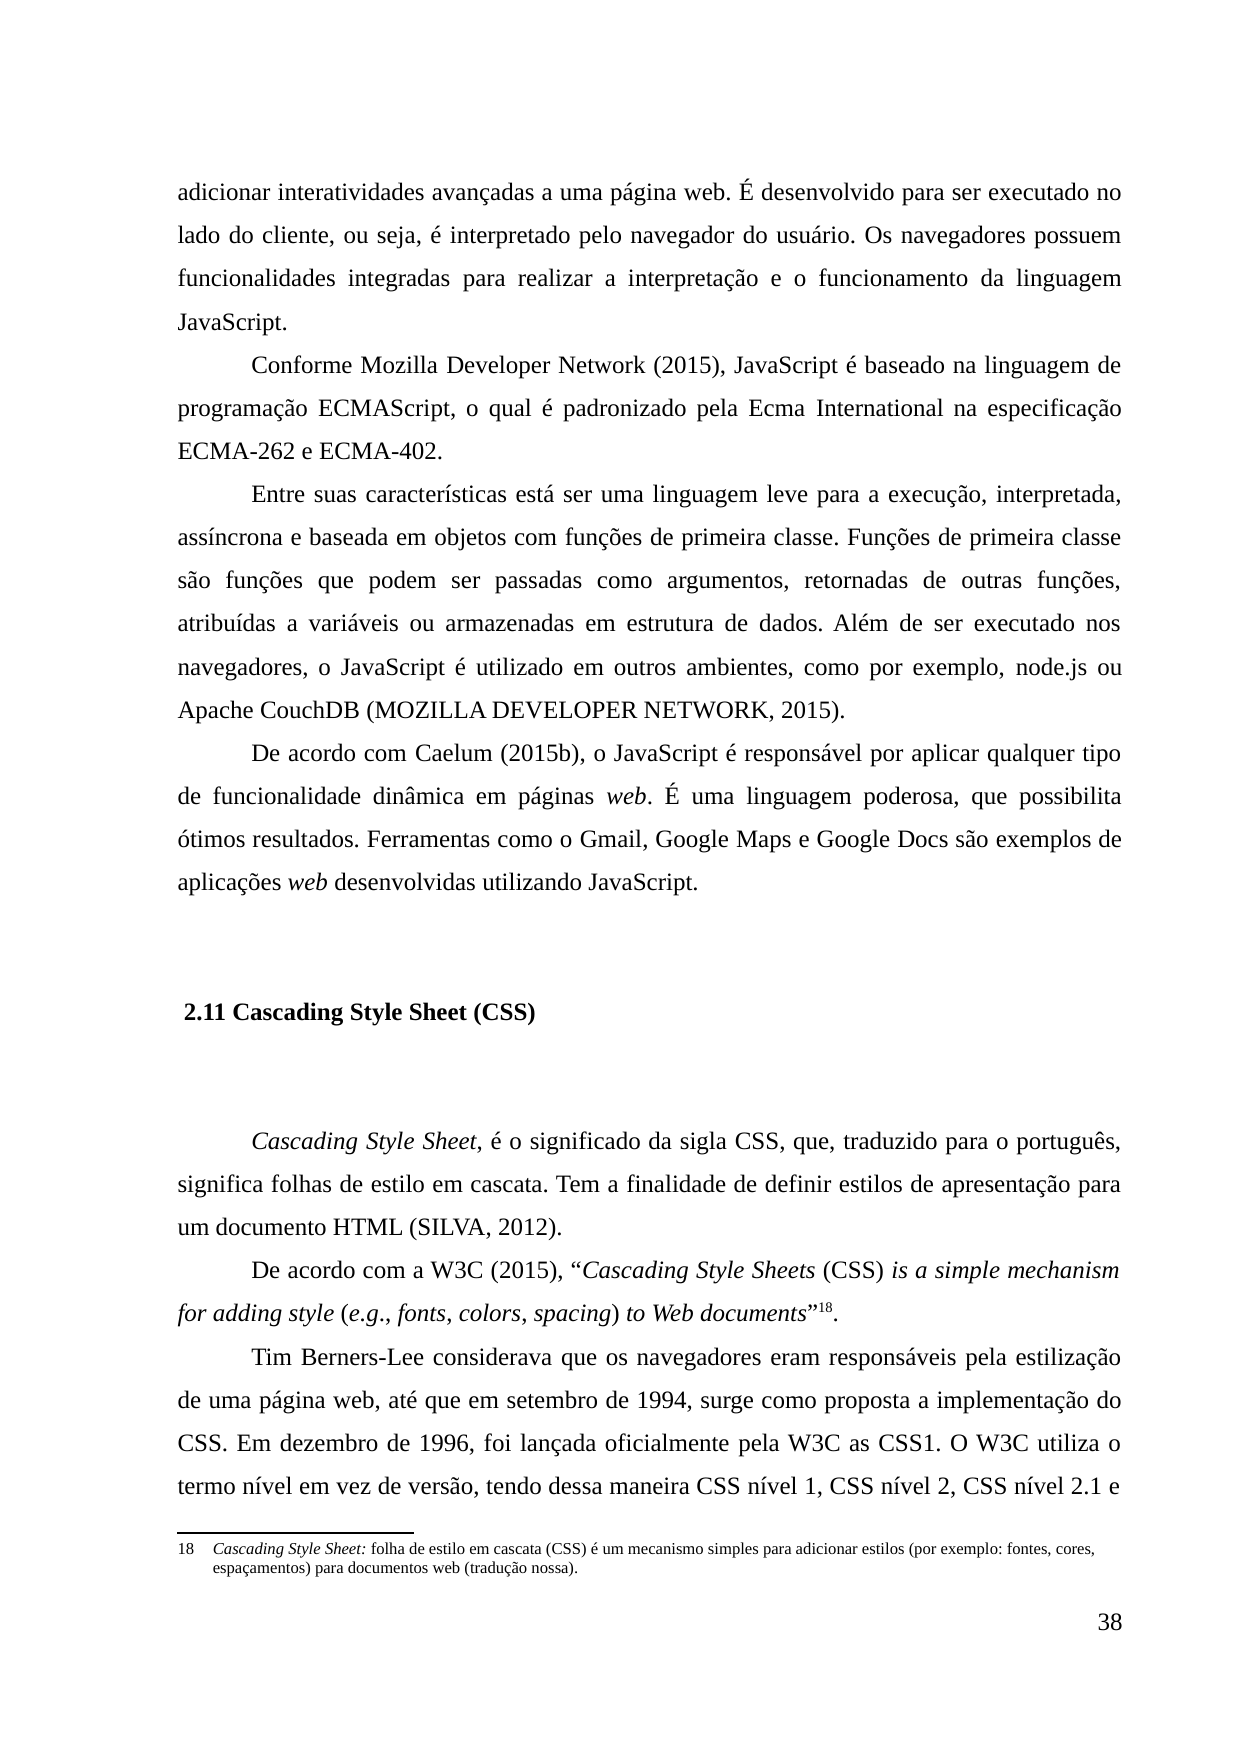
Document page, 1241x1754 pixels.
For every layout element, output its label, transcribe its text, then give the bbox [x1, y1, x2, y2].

text Tim Berners-Lee considerava que os navegadores eram responsáveis pela estilização de uma página web, até que em setembro de 1994, surge como proposta a implementação do CSS. Em dezembro de 1996, foi lançada oficialmente pela W3C as CSS1. O W3C utiliza o termo nível em vez de versão, tendo dessa maneira CSS nível 1, CSS nível 2, CSS nível 2.1 e [177, 1342, 1122, 1500]
text De acordo com a W3C (2015), “Cascading Style Sheets (CSS) is a simple mechanism for adding style (e.g., fonts, colors, spacing) to Web documents”. [177, 1255, 1122, 1327]
text De acordo com Caelum (2015b), o JavaScript é responsável por aplicar qualquer tipo de funcionalidade dinâmica em páginas web. É uma linguagem poderosa, que possibilita ótimos resultados. Ferramentas como o Gmail, Google Maps e Google Docs são exemplos de aplicações web desenvolvidas utilizando JavaScript. [177, 738, 1122, 896]
subtitle Cascading Style Sheet (CSS) [177, 997, 1122, 1025]
text Cascading Style Sheet: folha de estilo em cascata (CSS) é um mecanismo simples para adicionar estilos (por exemplo: fontes, cores, espaçamentos) para documentos web (tradução nossa). [177, 1539, 1122, 1577]
text Conforme Mozilla Developer Network (2015), JavaScript é baseado na linguagem de programação ECMAScript, o qual é padronizado pela Ecma International na especificação ECMA-262 e ECMA-402. [177, 350, 1122, 465]
text Entre suas características está ser uma linguagem leve para a execução, interpretada, assíncrona e baseada em objetos com funções de primeira classe. Funções de primeira classe são funções que podem ser passadas como argumentos, retornadas de outras funções, atribuídas a variáveis ou armazenadas em estrutura de dados. Além de ser executado nos navegadores, o JavaScript é utilizado em outros ambientes, como por exemplo, node.js ou Apache CouchDB (MOZILLA DEVELOPER NETWORK, 2015). [177, 479, 1122, 723]
text adicionar interatividades avançadas a uma página web. É desenvolvido para ser executado no lado do cliente, ou seja, é interpretado pelo navegador do usuário. Os navegadores possuem funcionalidades integradas para realizar a interpretação e o funcionamento da linguagem JavaScript. [177, 177, 1122, 335]
text Cascading Style Sheet, é o significado da sigla CSS, que, traduzido para o português, significa folhas de estilo em cascata. Tem a finalidade de definir estilos de apresentação para um documento HTML (SILVA, 2012). [177, 1126, 1122, 1241]
